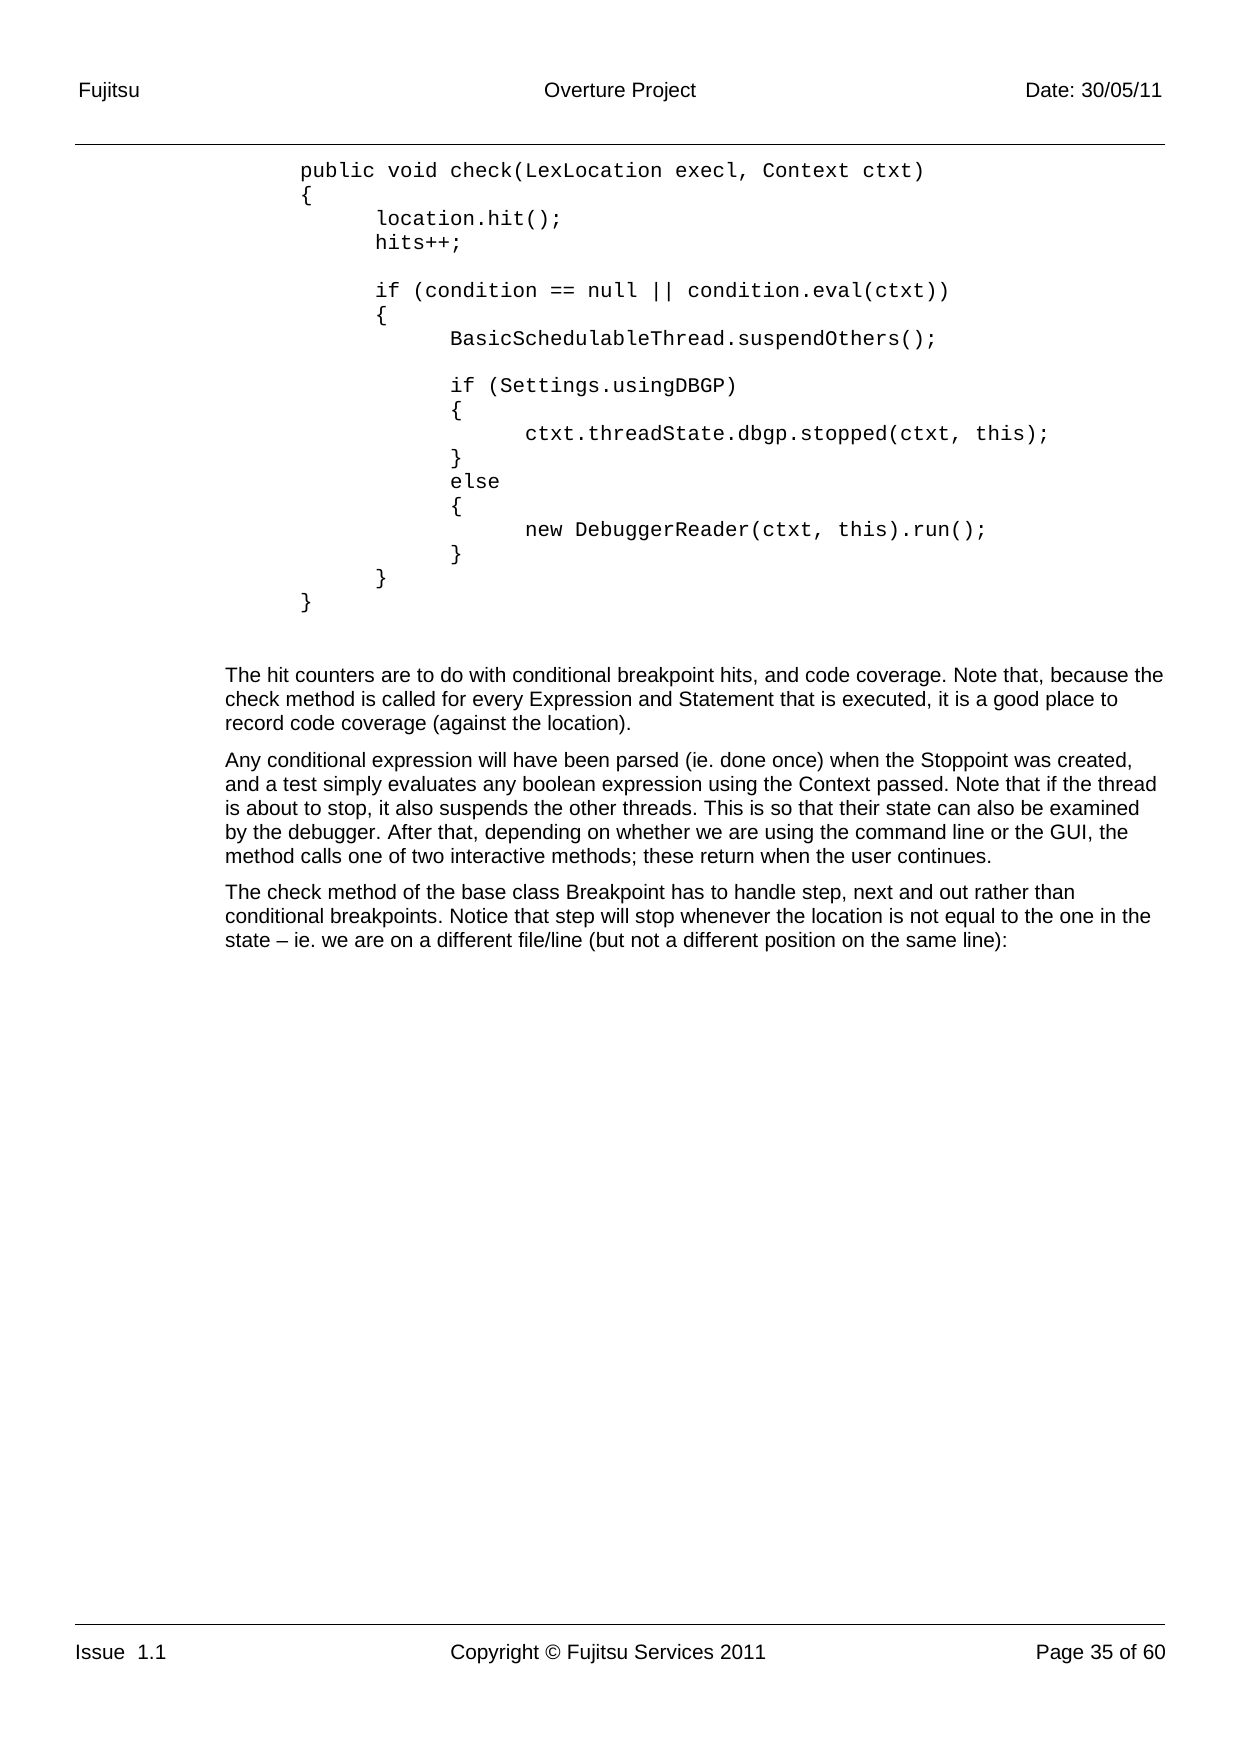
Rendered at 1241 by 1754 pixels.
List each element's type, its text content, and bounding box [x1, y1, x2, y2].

text if (condition == null || condition.eval(ctxt)) [225, 279, 1165, 303]
text BasicSchedulableThread.suspendOthers(); [225, 327, 1165, 351]
text { [225, 495, 1165, 519]
text { [225, 399, 1165, 423]
text ctxt.threadState.dbgp.stopped(ctxt, this); [225, 423, 1165, 447]
text else [225, 471, 1165, 495]
text } [225, 567, 1165, 591]
text new DebuggerReader(ctxt, this).run(); [225, 519, 1165, 543]
text } [225, 447, 1165, 471]
text location.hit(); [225, 208, 1165, 232]
text } [225, 543, 1165, 567]
text The hit counters are to do with conditional breakpoint hits, and code coverage. Note that, because the check method is called for every Expression and Statement that is executed, it is a good place to record code coverage (against the location). [225, 663, 1165, 735]
text { [225, 184, 1165, 208]
text hits++; [225, 232, 1165, 256]
text } [225, 591, 1165, 615]
text Any conditional expression will have been parsed (ie. done once) when the Stoppoint was created, and a test simply evaluates any boolean expression using the Context passed. Note that if the thread is about to stop, it also suspends the other threads. This is so that their state can also be examined by the debugger. After that, depending on whether we are using the command line or the GUI, the method calls one of two interactive methods; these return when the user continues. [225, 747, 1165, 868]
text if (Settings.usingDBGP) [225, 375, 1165, 399]
text The check method of the base class Breakpoint has to handle step, next and out rather than conditional breakpoints. Notice that step will stop whenever the location is not equal to the one in the state – ie. we are on a different file/line (but not a different position on the same line): [225, 880, 1165, 952]
text { [225, 303, 1165, 327]
text public void check(LexLocation execl, Context ctxt) [225, 160, 1165, 184]
